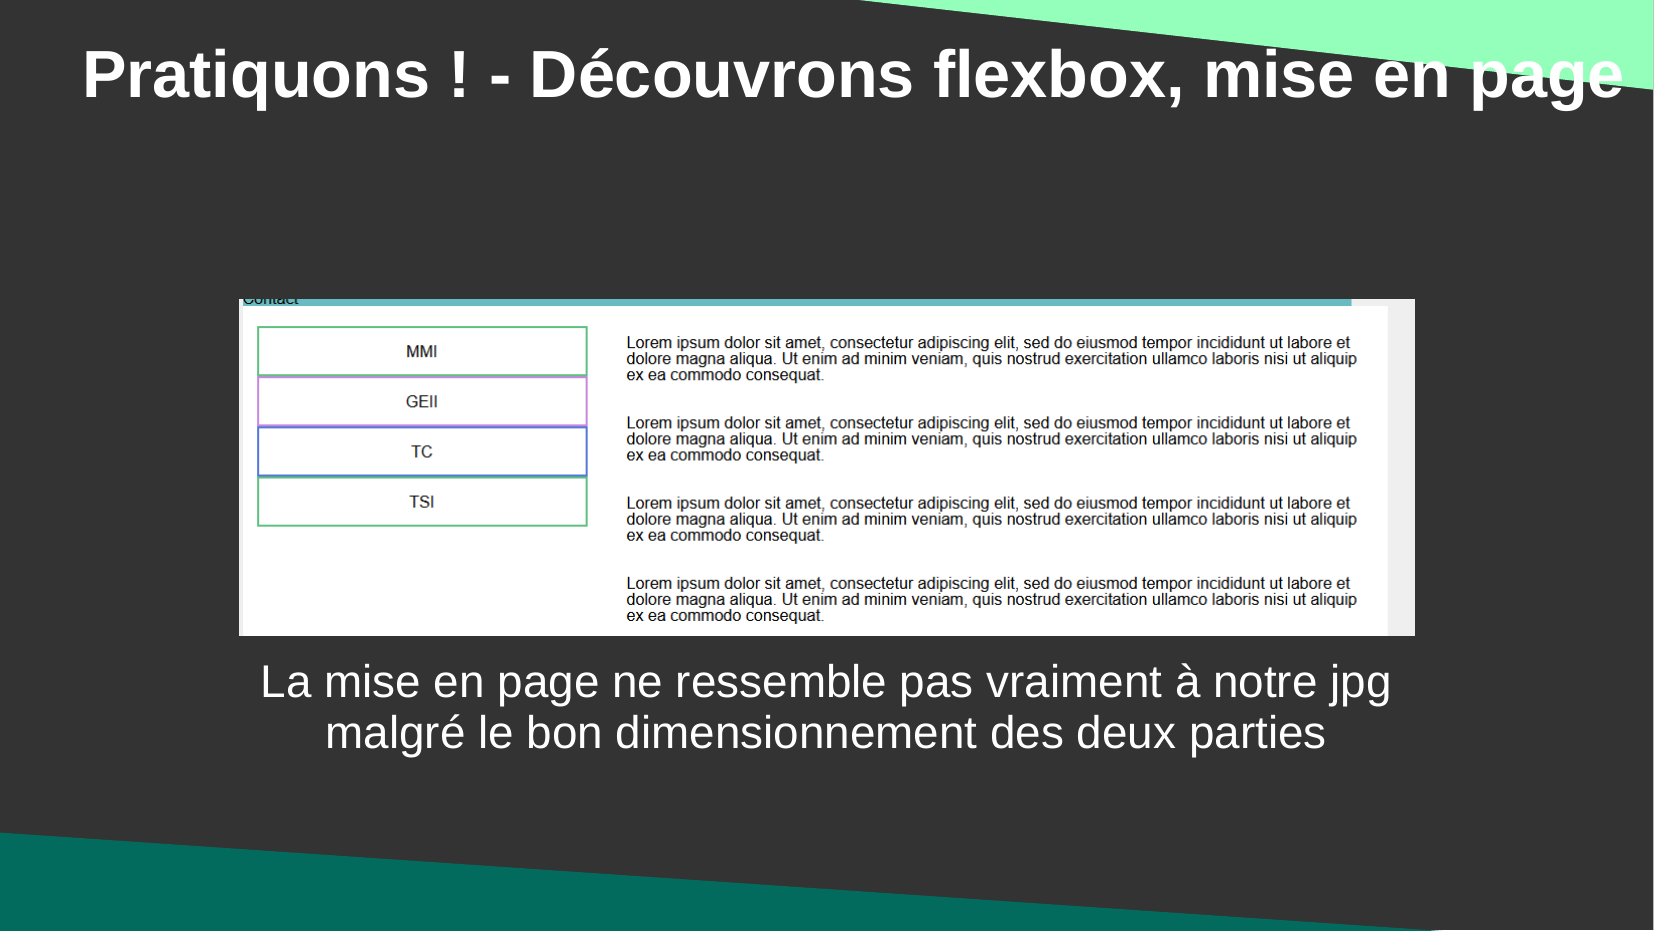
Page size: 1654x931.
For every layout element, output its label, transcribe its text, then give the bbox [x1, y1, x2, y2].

text_box [858, 0, 1654, 90]
picture [239, 299, 1415, 636]
title Pratiquons ! - Découvrons flexbox, mise en page [82, 37, 1630, 112]
title La mise en page ne ressemble pas vraiment à notre jpg malgré le bon dimensionnement des deux parties [248, 655, 1405, 759]
